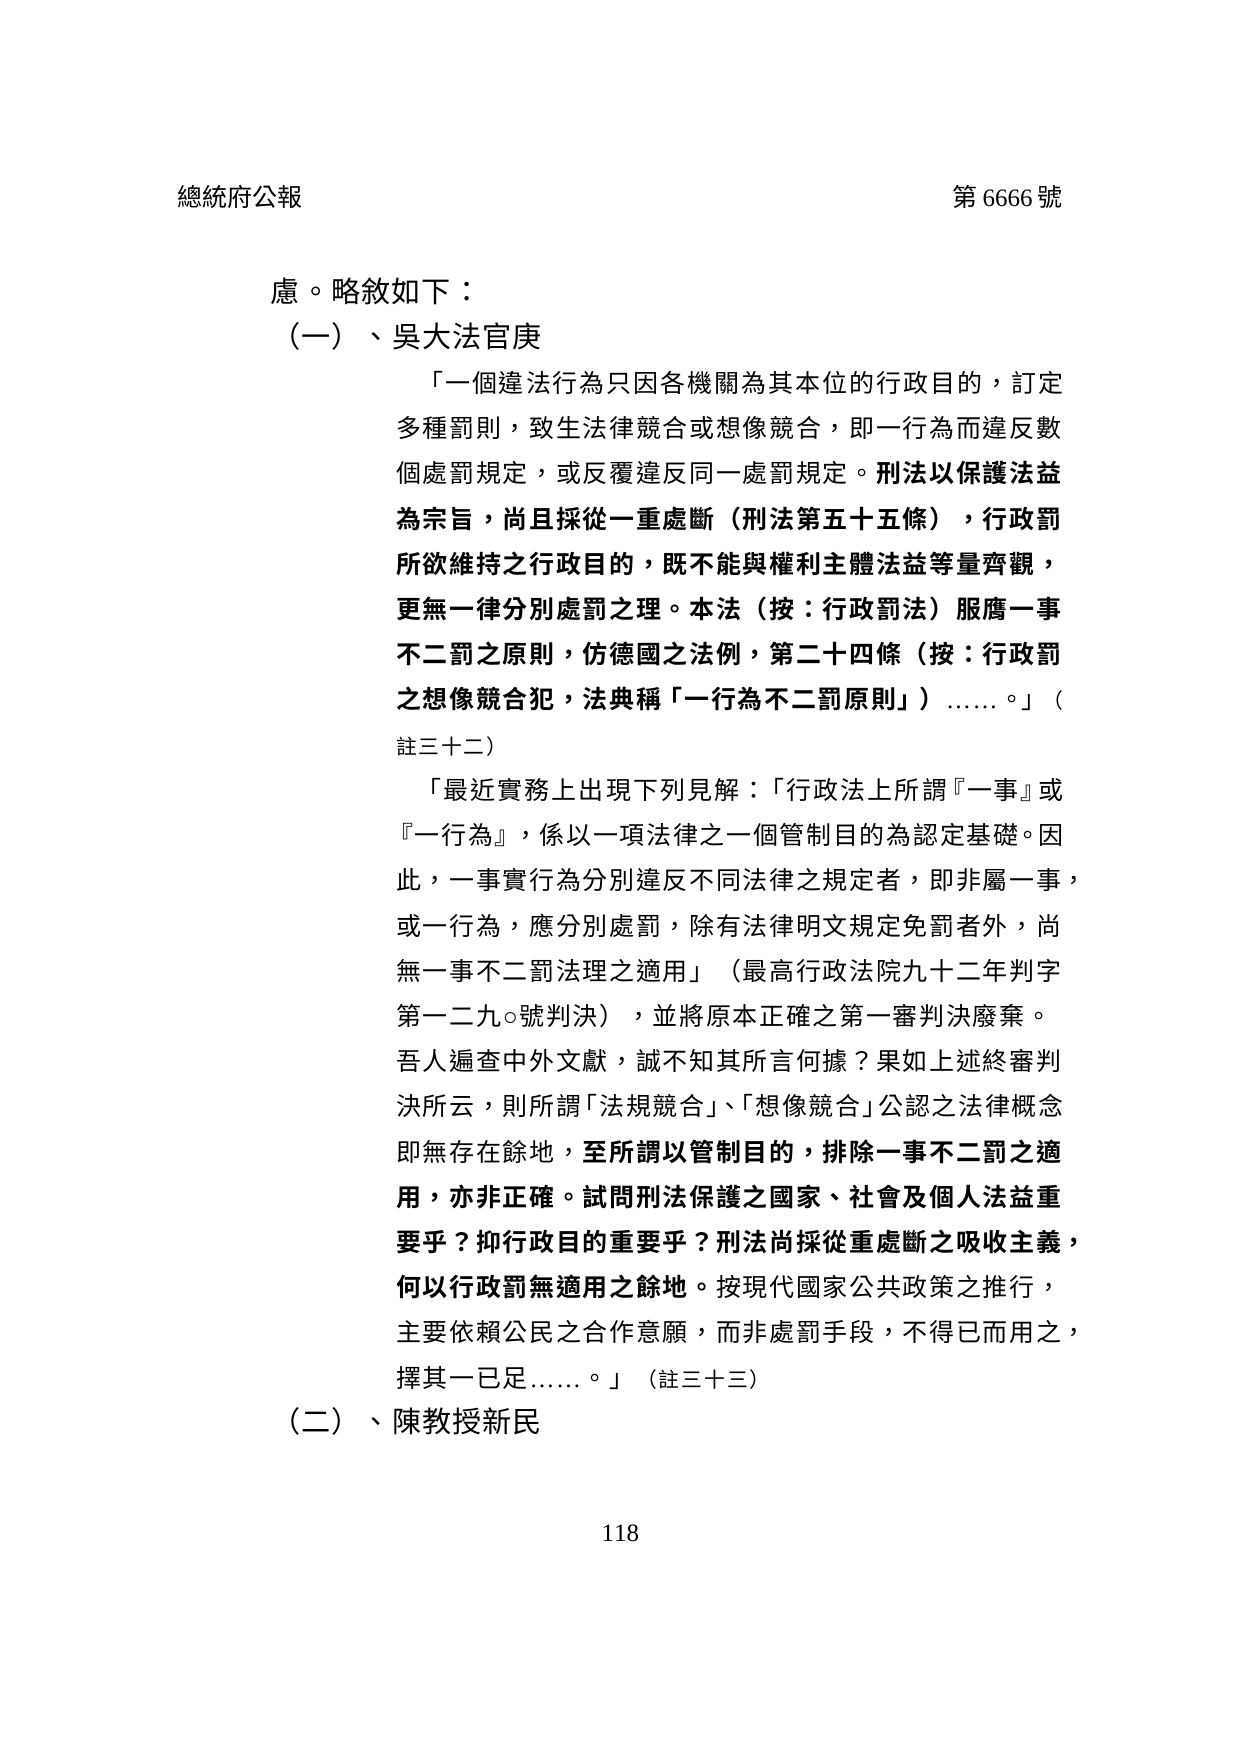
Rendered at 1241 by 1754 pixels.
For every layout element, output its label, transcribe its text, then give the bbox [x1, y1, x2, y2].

text （一）、吳大法官庚 [177, 311, 1063, 356]
text 「最近實務上出現下列見解：「行政法上所謂『一事』或『一行為』，係以一項法律之一個管制目的為認定基礎。因此，一事實行為分別違反不同法律之規定者，即非屬一事，或一行為，應分別處罰，除有法律明文規定免罰者外，尚無一事不二罰法理之適用」（最高行政法院九十二年判字第一二九○號判決），並將原本正確之第一審判決廢棄。吾人遍查中外文獻，誠不知其所言何據？果如上述終審判決所云，則所謂「法規競合」、「想像競合」公認之法律概念即無存在餘地，至所謂以管制目的，排除一事不二罰之適用，亦非正確。試問刑法保護之國家、社會及個人法益重要乎？抑行政目的重要乎？刑法尚採從重處斷之吸收主義，何以行政罰無適用之餘地。按現代國家公共政策之推行，主要依賴公民之合作意願，而非處罰手段，不得已而用之，擇其一已足……。」（註三十三） [396, 763, 1063, 1396]
text 「一個違法行為只因各機關為其本位的行政目的，訂定多種罰則，致生法律競合或想像競合，即一行為而違反數個處罰規定，或反覆違反同一處罰規定。刑法以保護法益為宗旨，尚且採從一重處斷（刑法第五十五條），行政罰所欲維持之行政目的，既不能與權利主體法益等量齊觀，更無一律分別處罰之理。本法（按：行政罰法）服膺一事不二罰之原則，仿德國之法例，第二十四條（按：行政罰之想像競合犯，法典稱「一行為不二罰原則」）……。」（註三十二） [396, 356, 1063, 763]
text （二）、陳教授新民 [177, 1396, 1063, 1441]
text 慮。略敘如下： [271, 266, 1063, 311]
